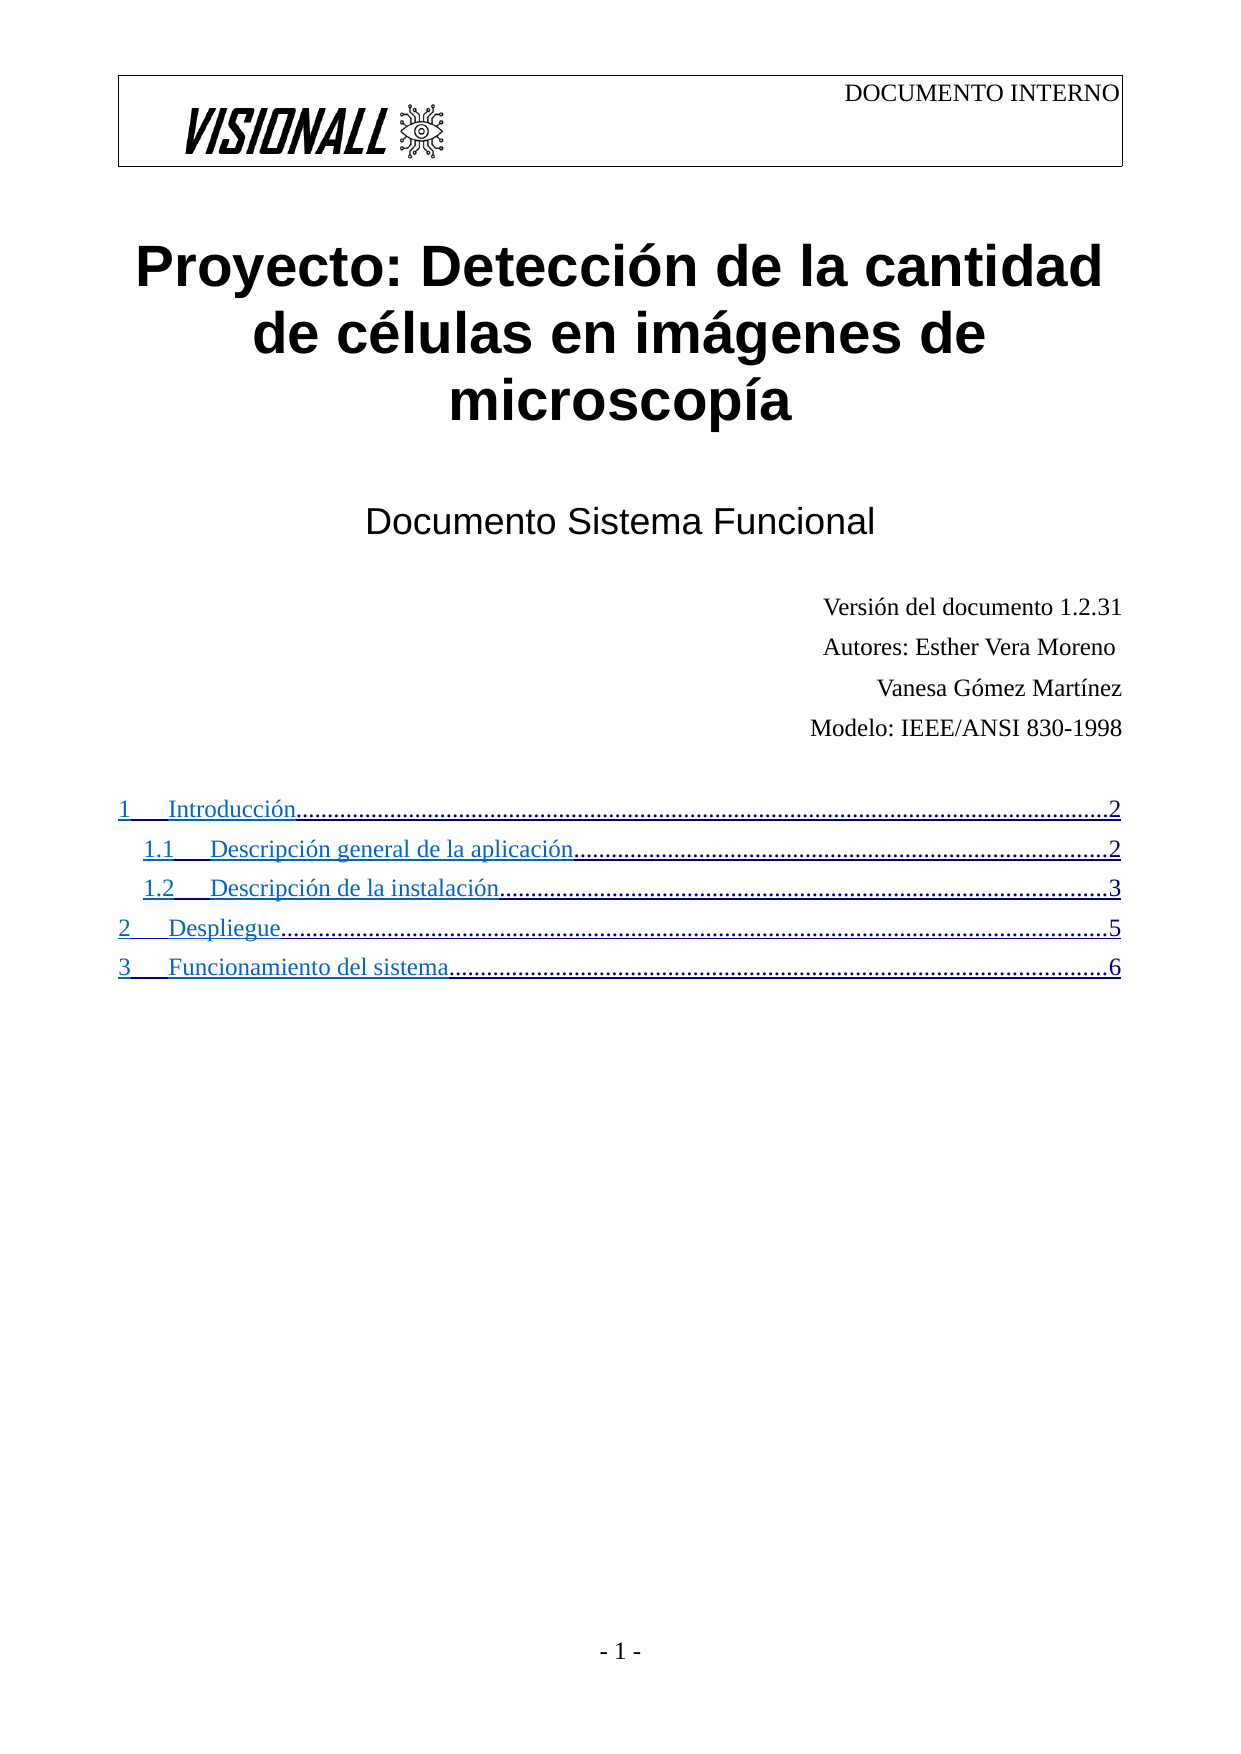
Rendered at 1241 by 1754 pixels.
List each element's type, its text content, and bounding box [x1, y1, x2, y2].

text Modelo: IEEE/ANSI 830-1998 [118, 713, 1122, 742]
text Documento Sistema Funcional [118, 499, 1122, 543]
text Autores: Esther Vera Moreno [118, 632, 1122, 661]
text Vanesa Gómez Martínez [118, 673, 1122, 702]
text 1 Introducción 2 [118, 794, 1122, 824]
text 3 Funcionamiento del sistema 6 [118, 952, 1122, 982]
text Versión del documento 1.2.45 [118, 592, 1122, 621]
text 2 Despliegue 5 [118, 913, 1122, 942]
text 1.2 Descripción de la instalación 3 [143, 873, 1122, 903]
text Proyecto: Detección de la cantidad de células en imágenes de microscopía [118, 232, 1122, 433]
text 1.1 Descripción general de la aplicación 2 [143, 834, 1122, 863]
